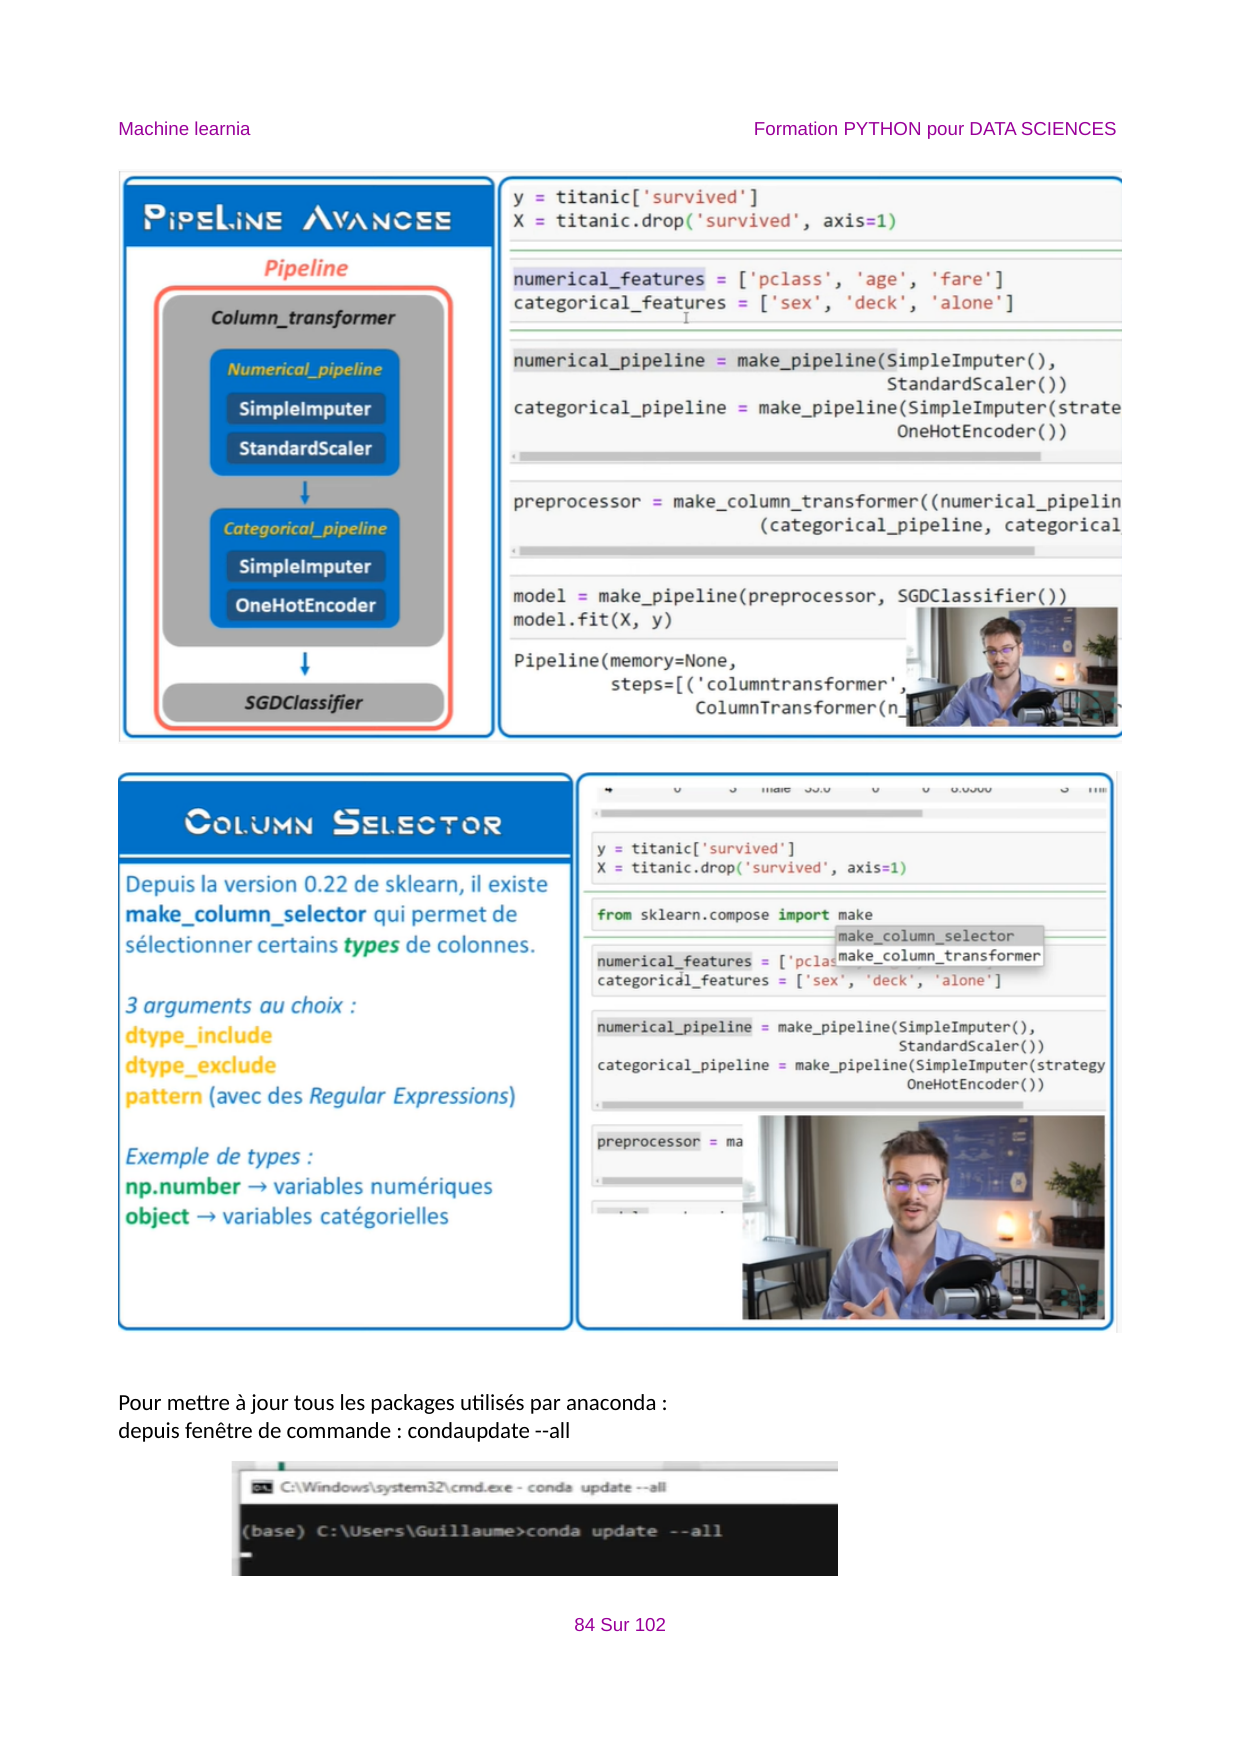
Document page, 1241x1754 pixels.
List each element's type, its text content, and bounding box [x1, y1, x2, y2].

picture [118, 169, 1122, 744]
text Pour mettre à jour tous les packages utilisés par anaconda : [118, 1388, 1122, 1416]
picture [231, 1461, 838, 1576]
text depuis fenêtre de commande : condaupdate --all [118, 1416, 1122, 1444]
picture [118, 771, 1122, 1333]
